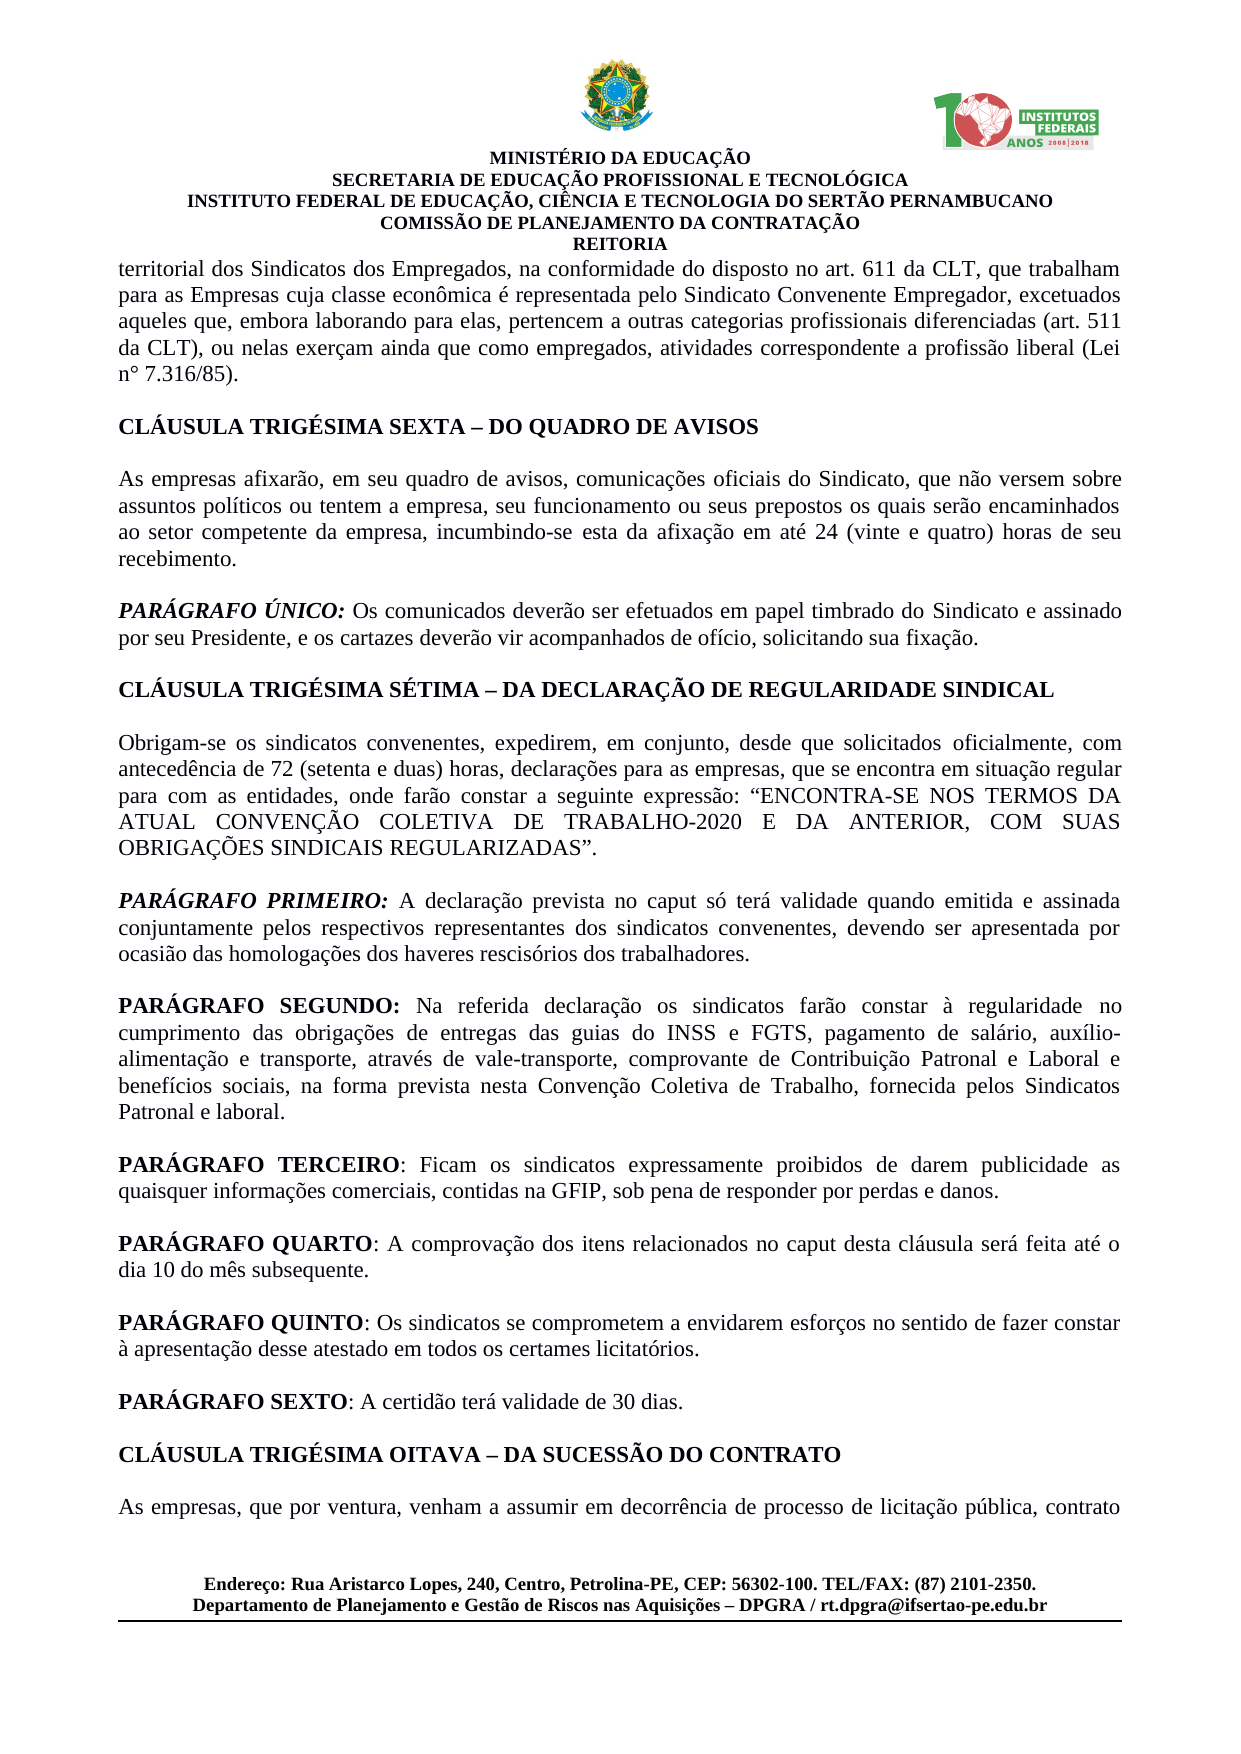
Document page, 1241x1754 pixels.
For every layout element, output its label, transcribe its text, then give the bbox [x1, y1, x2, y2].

text CLÁUSULA TRIGÉSIMA SEXTA – DO QUADRO DE AVISOS [118, 413, 1087, 439]
text PARÁGRAFO QUARTO: A comprovação dos itens relacionados no caput desta cláusula será feita até o dia 10 do mês subsequente. [118, 1230, 1122, 1282]
text PARÁGRAFO QUINTO: Os sindicatos se comprometem a envidarem esforços no sentido de fazer constar à apresentação desse atestado em todos os certames licitatórios. [118, 1309, 1122, 1362]
text territorial dos Sindicatos dos Empregados, na conformidade do disposto no art. 611 da CLT, que trabalham para as Empresas cuja classe econômica é representada pelo Sindicato Convenente Empregador, excetuados aqueles que, embora laborando para elas, pertencem a outras categorias profissionais diferenciadas (art. 511 da CLT), ou nelas exerçam ainda que como empregados, atividades correspondente a profissão liberal (Lei n° 7.316/85). [118, 255, 1122, 386]
text PARÁGRAFO SEXTO: A certidão terá validade de 30 dias. [118, 1388, 1122, 1414]
text As empresas afixarão, em seu quadro de avisos, comunicações oficiais do Sindicato, que não versem sobre assuntos políticos ou tentem a empresa, seu funcionamento ou seus prepostos os quais serão encaminhados ao setor competente da empresa, incumbindo-se esta da afixação em até 24 (vinte e quatro) horas de seu recebimento. [118, 466, 1122, 571]
text PARÁGRAFO TERCEIRO: Ficam os sindicatos expressamente proibidos de darem publicidade as quaisquer informações comerciais, contidas na GFIP, sob pena de responder por perdas e danos. [118, 1151, 1122, 1203]
text PARÁGRAFO ÚNICO: Os comunicados deverão ser efetuados em papel timbrado do Sindicato e assinado por seu Presidente, e os cartazes deverão vir acompanhados de ofício, solicitando sua fixação. [118, 597, 1122, 650]
text PARÁGRAFO SEGUNDO: Na referida declaração os sindicatos farão constar à regularidade no cumprimento das obrigações de entregas das guias do INSS e FGTS, pagamento de salário, auxílio-alimentação e transporte, através de vale-transporte, comprovante de Contribuição Patronal e Laboral e benefícios sociais, na forma prevista nesta Convenção Coletiva de Trabalho, fornecida pelos Sindicatos Patronal e laboral. [118, 993, 1122, 1124]
text As empresas, que por ventura, venham a assumir em decorrência de processo de licitação pública, contrato [118, 1493, 1122, 1520]
text PARÁGRAFO PRIMEIRO: A declaração prevista no caput só terá validade quando emitida e assinada conjuntamente pelos respectivos representantes dos sindicatos convenentes, devendo ser apresentada por ocasião das homologações dos haveres rescisórios dos trabalhadores. [118, 887, 1122, 966]
text CLÁUSULA TRIGÉSIMA SÉTIMA – DA DECLARAÇÃO DE REGULARIDADE SINDICAL [118, 676, 1122, 703]
text CLÁUSULA TRIGÉSIMA OITAVA – DA SUCESSÃO DO CONTRATO [118, 1441, 1122, 1467]
picture [933, 93, 1099, 150]
picture [579, 58, 654, 132]
text Obrigam-se os sindicatos convenentes, expedirem, em conjunto, desde que solicitados oficialmente, com antecedência de 72 (setenta e duas) horas, declarações para as empresas, que se encontra em situação regular para com as entidades, onde farão constar a seguinte expressão: “ENCONTRA-SE NOS TERMOS DA ATUAL CONVENÇÃO COLETIVA DE TRABALHO-2020 E DA ANTERIOR, COM SUAS OBRIGAÇÕES SINDICAIS REGULARIZADAS”. [118, 729, 1122, 861]
